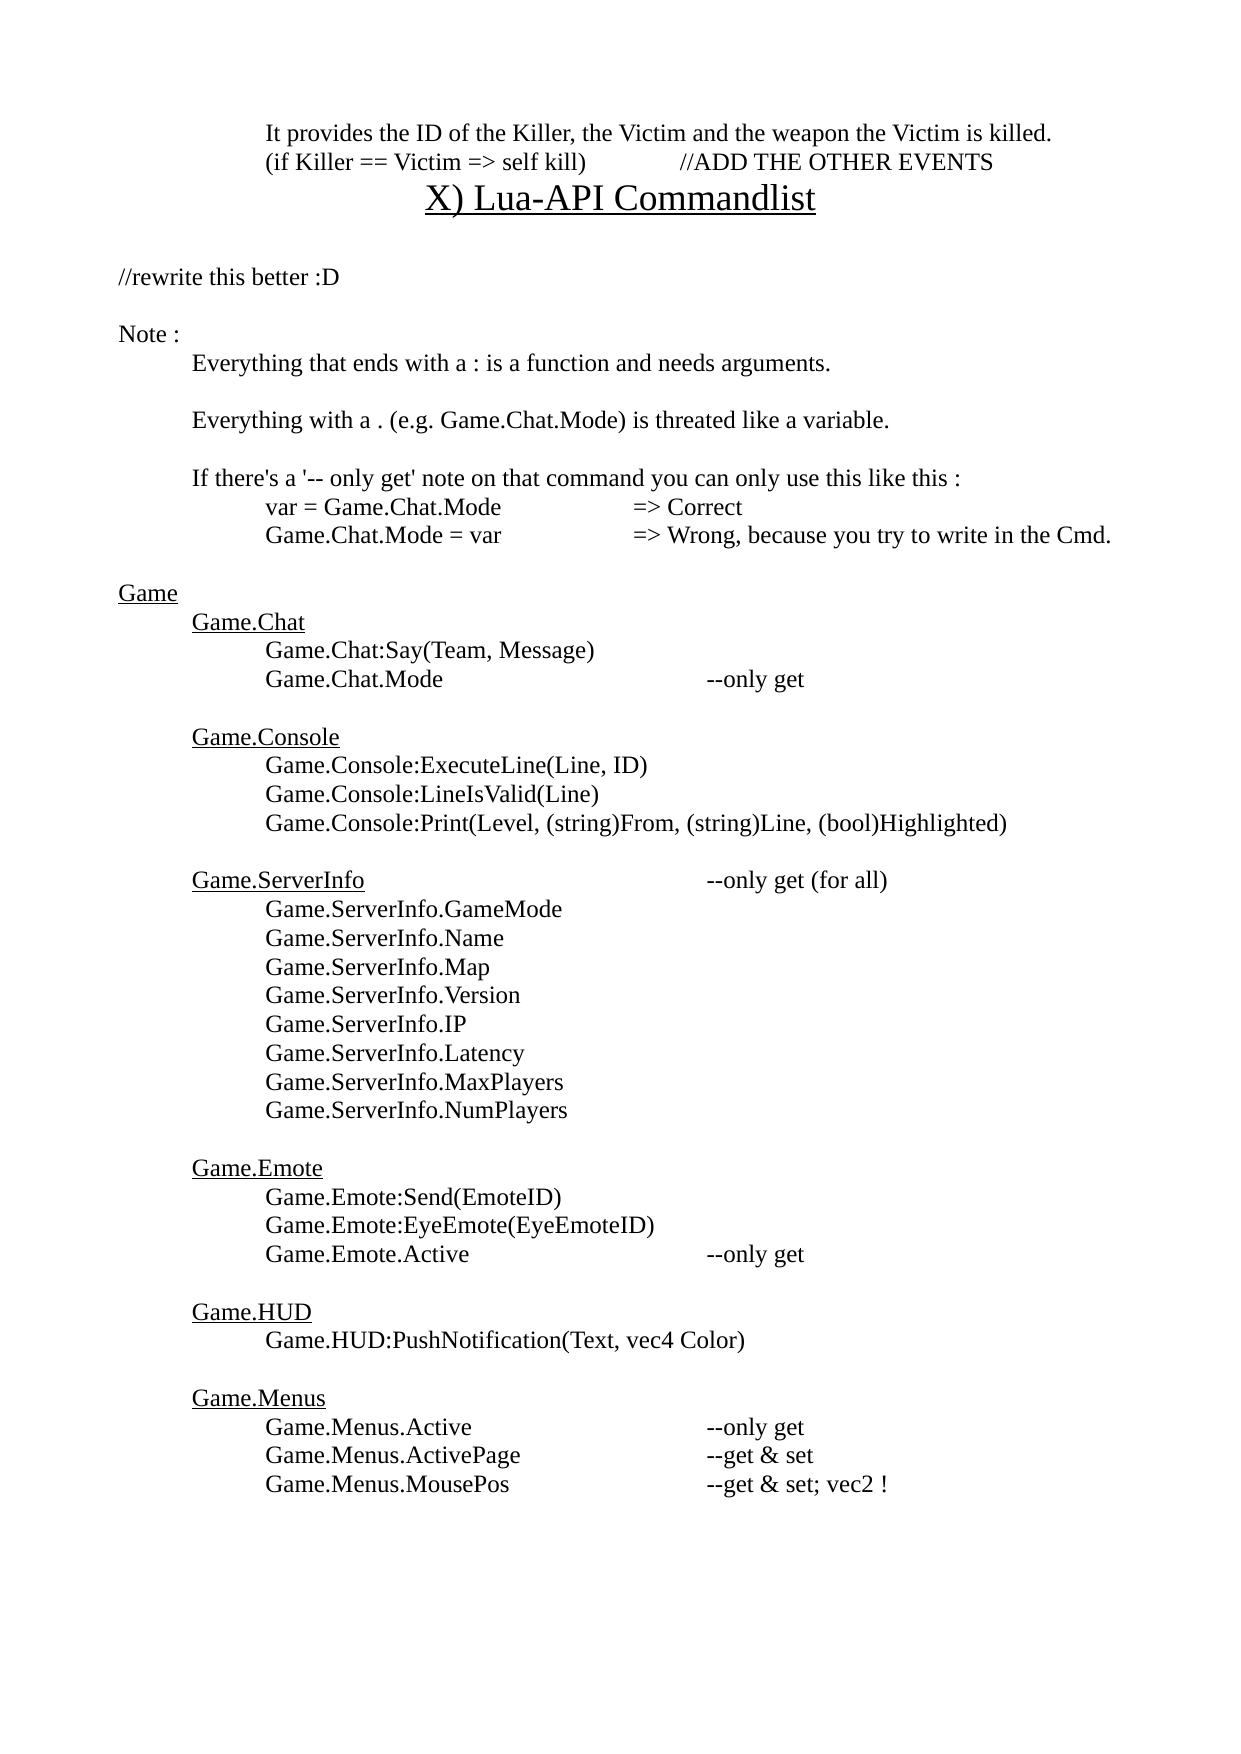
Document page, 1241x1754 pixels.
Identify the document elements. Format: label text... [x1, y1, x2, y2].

text Game.Emote [118, 1153, 1122, 1182]
text //rewrite this better :D [118, 262, 1122, 291]
text Note : [118, 319, 1122, 348]
text Game.Console:Print(Level, (string)From, (string)Line, (bool)Highlighted) [118, 808, 1122, 837]
text Game.HUD [118, 1297, 1122, 1326]
text Game [118, 578, 1122, 607]
text Game.Menus.MousePos --get & set; vec2 ! [118, 1469, 1122, 1498]
text Game.Chat.Mode = var => Wrong, because you try to write in the Cmd. [118, 521, 1122, 549]
text Game.ServerInfo --only get (for all) [118, 866, 1122, 894]
text Game.Chat [118, 607, 1122, 636]
text Game.Emote.Active --only get [118, 1239, 1122, 1268]
text Game.ServerInfo.IP [118, 1009, 1122, 1038]
text Game.Chat:Say(Team, Message) [118, 636, 1122, 664]
text (if Killer == Victim => self kill) //ADD THE OTHER EVENTS [118, 147, 1122, 176]
text If there's a '-- only get' note on that command you can only use this like this : [118, 463, 1122, 492]
text Game.Emote:EyeEmote(EyeEmoteID) [118, 1211, 1122, 1239]
text Game.Chat.Mode --only get [118, 664, 1122, 693]
text Game.ServerInfo.Version [118, 981, 1122, 1009]
text Game.Emote:Send(EmoteID) [118, 1182, 1122, 1211]
text Everything that ends with a : is a function and needs arguments. [118, 348, 1122, 377]
text Game.ServerInfo.Map [118, 952, 1122, 981]
text X) Lua-API Commandlist [118, 176, 1122, 219]
text Game.Console [118, 722, 1122, 751]
text Game.ServerInfo.MaxPlayers [118, 1067, 1122, 1096]
text var = Game.Chat.Mode => Correct [118, 492, 1122, 521]
text Game.ServerInfo.NumPlayers [118, 1096, 1122, 1124]
text Game.Console:LineIsValid(Line) [118, 779, 1122, 808]
text It provides the ID of the Killer, the Victim and the weapon the Victim is killed. [118, 118, 1122, 147]
text Game.Menus.Active --only get [118, 1412, 1122, 1441]
text Game.Menus.ActivePage --get & set [118, 1441, 1122, 1469]
text Game.ServerInfo.Name [118, 923, 1122, 952]
text Game.Menus [118, 1383, 1122, 1412]
text Game.ServerInfo.Latency [118, 1038, 1122, 1067]
text Everything with a . (e.g. Game.Chat.Mode) is threated like a variable. [118, 406, 1122, 434]
text Game.HUD:PushNotification(Text, vec4 Color) [118, 1326, 1122, 1354]
text Game.Console:ExecuteLine(Line, ID) [118, 751, 1122, 779]
text Game.ServerInfo.GameMode [118, 894, 1122, 923]
